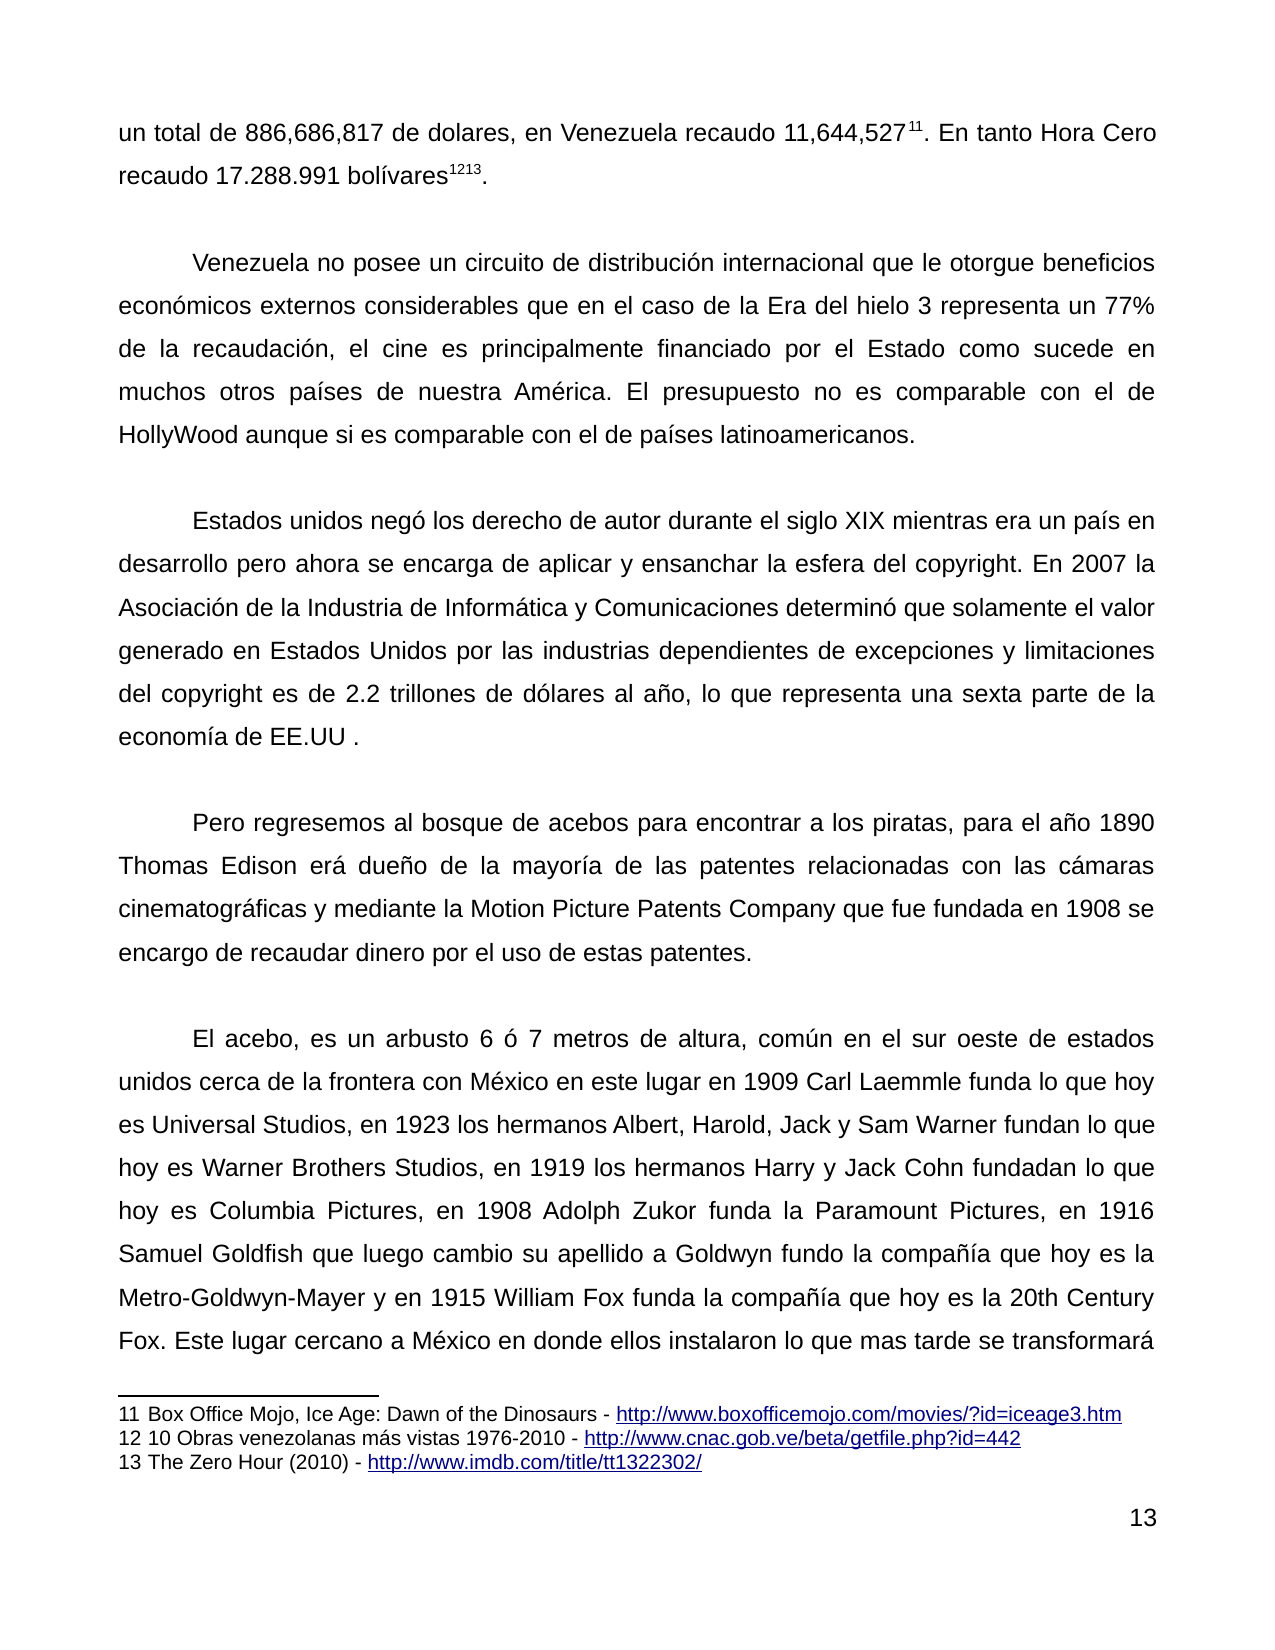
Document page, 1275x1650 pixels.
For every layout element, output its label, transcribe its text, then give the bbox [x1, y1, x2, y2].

text Venezuela no posee un circuito de distribución internacional que le otorgue beneficios económicos externos considerables que en el caso de la Era del hielo 3 representa un 77% de la recaudación, el cine es principalmente financiado por el Estado como sucede en muchos otros países de nuestra América. El presupuesto no es comparable con el de HollyWood aunque si es comparable con el de países latinoamericanos. [118, 247, 1157, 449]
text 10 Obras venezolanas más vistas 1976-2010 - http://www.cnac.gob.ve/beta/getfile.php?id=442 [118, 1426, 1157, 1450]
text The Zero Hour (2010) - http://www.imdb.com/title/tt1322302/ [118, 1450, 1157, 1474]
text Estados unidos negó los derecho de autor durante el siglo XIX mientras era un país en desarrollo pero ahora se encarga de aplicar y ensanchar la esfera del copyright. En 2007 la Asociación de la Industria de Informática y Comunicaciones determinó que solamente el valor generado en Estados Unidos por las industrias dependientes de excepciones y limitaciones del copyright es de 2.2 trillones de dólares al año, lo que representa una sexta parte de la economía de EE.UU . [118, 506, 1157, 751]
text El acebo, es un arbusto 6 ó 7 metros de altura, común en el sur oeste de estados unidos cerca de la frontera con México en este lugar en 1909 Carl Laemmle funda lo que hoy es Universal Studios, en 1923 los hermanos Albert, Harold, Jack y Sam Warner fundan lo que hoy es Warner Brothers Studios, en 1919 los hermanos Harry y Jack Cohn fundadan lo que hoy es Columbia Pictures, en 1908 Adolph Zukor funda la Paramount Pictures, en 1916 Samuel Goldfish que luego cambio su apellido a Goldwyn fundo la compañía que hoy es la Metro-Goldwyn-Mayer y en 1915 William Fox funda la compañía que hoy es la 20th Century Fox. Este lugar cercano a México en donde ellos instalaron lo que mas tarde se transformará [118, 1024, 1157, 1354]
text Box Office Mojo, Ice Age: Dawn of the Dinosaurs - http://www.boxofficemojo.com/movies/?id=iceage3.htm [118, 1402, 1157, 1426]
text un total de 886,686,817 de dolares, en Venezuela recaudo 11,644,527. En tanto Hora Cero recaudo 17.288.991 bolívares. [118, 118, 1157, 190]
text Pero regresemos al bosque de acebos para encontrar a los piratas, para el año 1890 Thomas Edison erá dueño de la mayoría de las patentes relacionadas con las cámaras cinematográficas y mediante la Motion Picture Patents Company que fue fundada en 1908 se encargo de recaudar dinero por el uso de estas patentes. [118, 808, 1157, 966]
